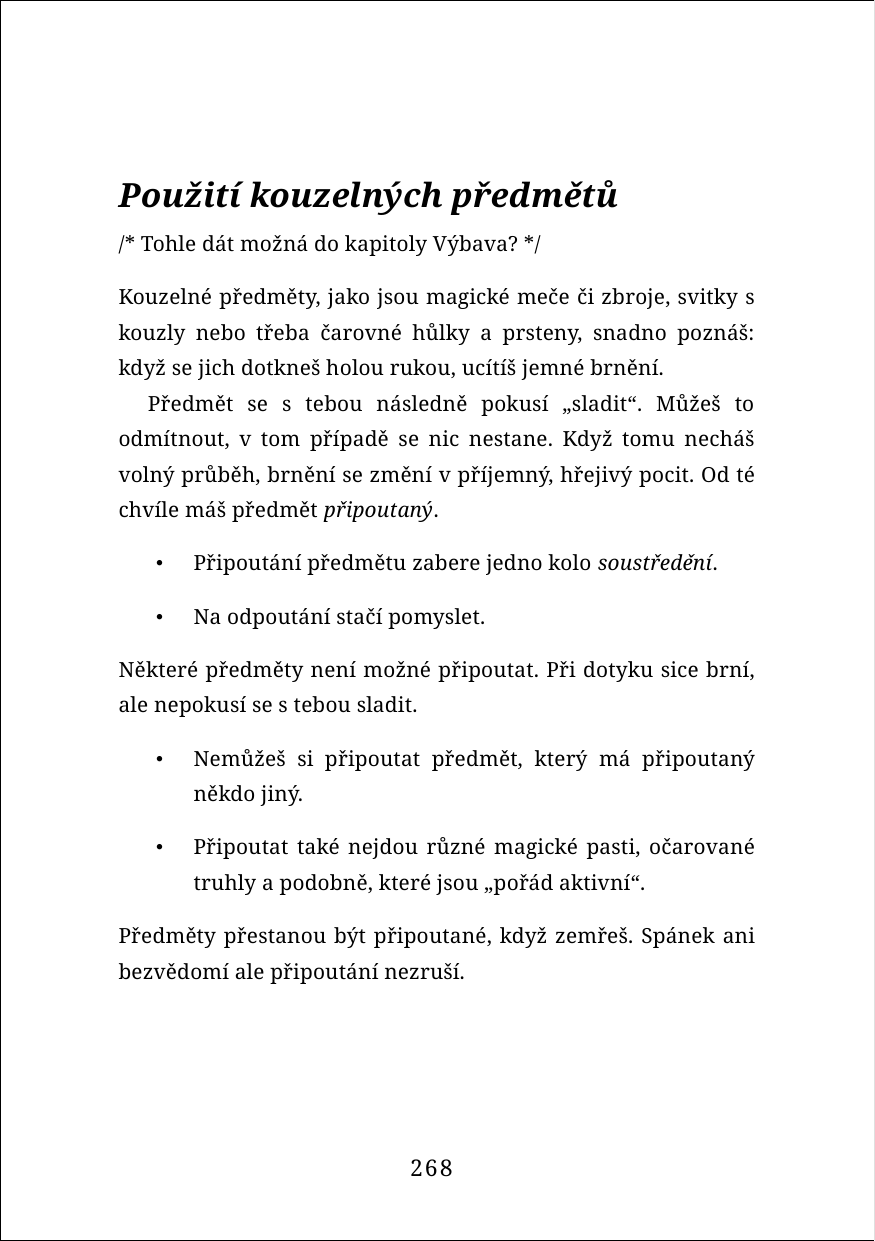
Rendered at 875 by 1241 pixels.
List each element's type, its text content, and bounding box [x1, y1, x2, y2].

text Některé předměty není možné připoutat. Při dotyku sice brní, ale nepokusí se s tebou sladit. [118, 655, 756, 719]
text Kouzelné předměty, jako jsou magické meče či zbroje, svitky s kouzly nebo třeba čarovné hůlky a prsteny, snadno poznáš: když se jich dotkneš holou rukou, ucítíš jemné brnění. Předmět se s tebou následně pokusí „sladit“. Můžeš to odmítnout, v tom případě se nic nestane. Když tomu necháš volný průběh, brnění se změní v příjemný, hřejivý pocit. Od té chvíle máš předmět připoutaný. [118, 282, 756, 524]
list Připoutat také nejdou různé magické pasti, očarované truhly a podobně, které jsou „pořád aktivní“. [156, 832, 756, 896]
list Připoutání předmětu zabere jedno kolo soustředění. [156, 548, 756, 577]
list Nemůžeš si připoutat předmět, který má připoutaný někdo jiný. [156, 744, 756, 808]
text Předměty přestanou být připoutané, když zemřeš. Spánek ani bezvědomí ale připoutání nezruší. [118, 921, 756, 985]
list Na odpoutání stačí pomyslet. [156, 602, 756, 630]
text /* Tohle dát možná do kapitoly Výbava? */ [118, 229, 756, 257]
subtitle Použití kouzelných předmětů [118, 172, 756, 217]
